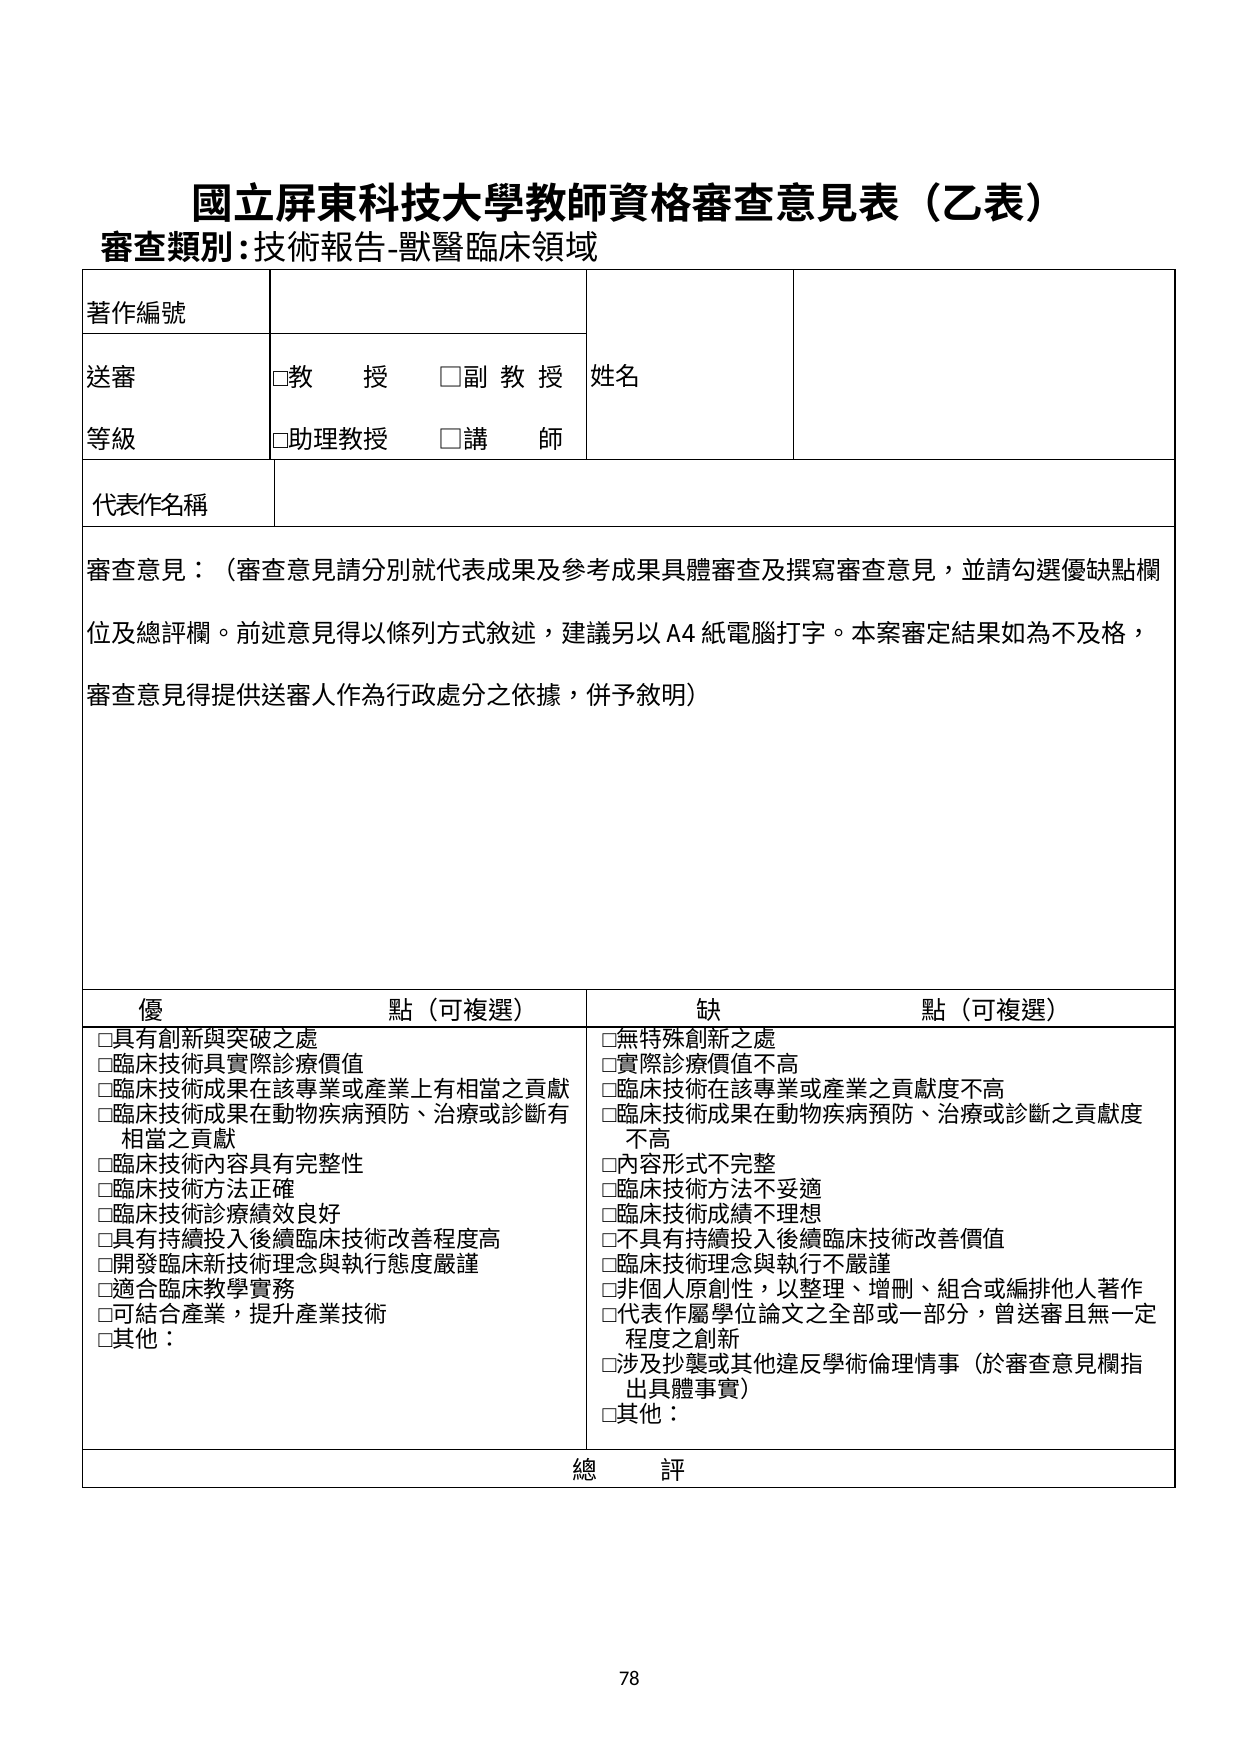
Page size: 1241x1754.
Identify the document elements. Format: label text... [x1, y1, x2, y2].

table_cell 代表作名稱 [83, 460, 274, 526]
table_header [794, 270, 1174, 459]
table_cell 審查意見：（審查意見請分別就代表成果及參考成果具體審查及撰寫審查意見，並請勾選優缺點欄位及總評欄。前述意見得以條列方式敘述，建議另以A4紙電腦打字。本案審定結果如為不及格，審查意見得提供送審人作為行政處分之依據，併予敘明） [83, 527, 1174, 989]
table_header 著作編號 [83, 270, 269, 333]
table_header [271, 270, 586, 333]
text 審查類別:技術報告-獸醫臨床領域 [100, 221, 1175, 269]
table_cell 送審 等級 [83, 334, 269, 459]
table_cell 優 點（可複選） [83, 990, 586, 1026]
table_header 姓名 [587, 270, 793, 459]
table_cell □具有創新與突破之處 □臨床技術具實際診療價值 □臨床技術成果在該專業或產業上有相當之貢獻 □臨床技術成果在動物疾病預防、治療或診斷有相當之貢獻 □臨床技術內容具有完整性 □臨床技術方法正確 □臨床技術診療績效良好 □具有持續投入後續臨床技術改善程度高 □開發臨床新技術理念與執行態度嚴謹 □適合臨床教學實務 □可結合產業，提升產業技術 □其他： [83, 1028, 586, 1449]
text 國立屏東科技大學教師資格審查意見表（乙表） [100, 158, 1157, 221]
table_cell 總 評 [83, 1450, 1174, 1487]
table_cell □無特殊創新之處 □實際診療價值不高 □臨床技術在該專業或產業之貢獻度不高 □臨床技術成果在動物疾病預防、治療或診斷之貢獻度不高 □內容形式不完整 □臨床技術方法不妥適 □臨床技術成績不理想 □不具有持續投入後續臨床技術改善價值 □臨床技術理念與執行不嚴謹 □非個人原創性，以整理、增刪、組合或編排他人著作 □代表作屬學位論文之全部或一部分，曾送審且無一定程度之創新 □涉及抄襲或其他違反學術倫理情事（於審查意見欄指出具體事實） □其他： [587, 1028, 1174, 1449]
table_cell □教 授 □副 教 授 □助理教授 □講 師 [271, 334, 586, 459]
table_cell 缺 點（可複選） [587, 990, 1174, 1026]
table_cell [275, 460, 1174, 526]
